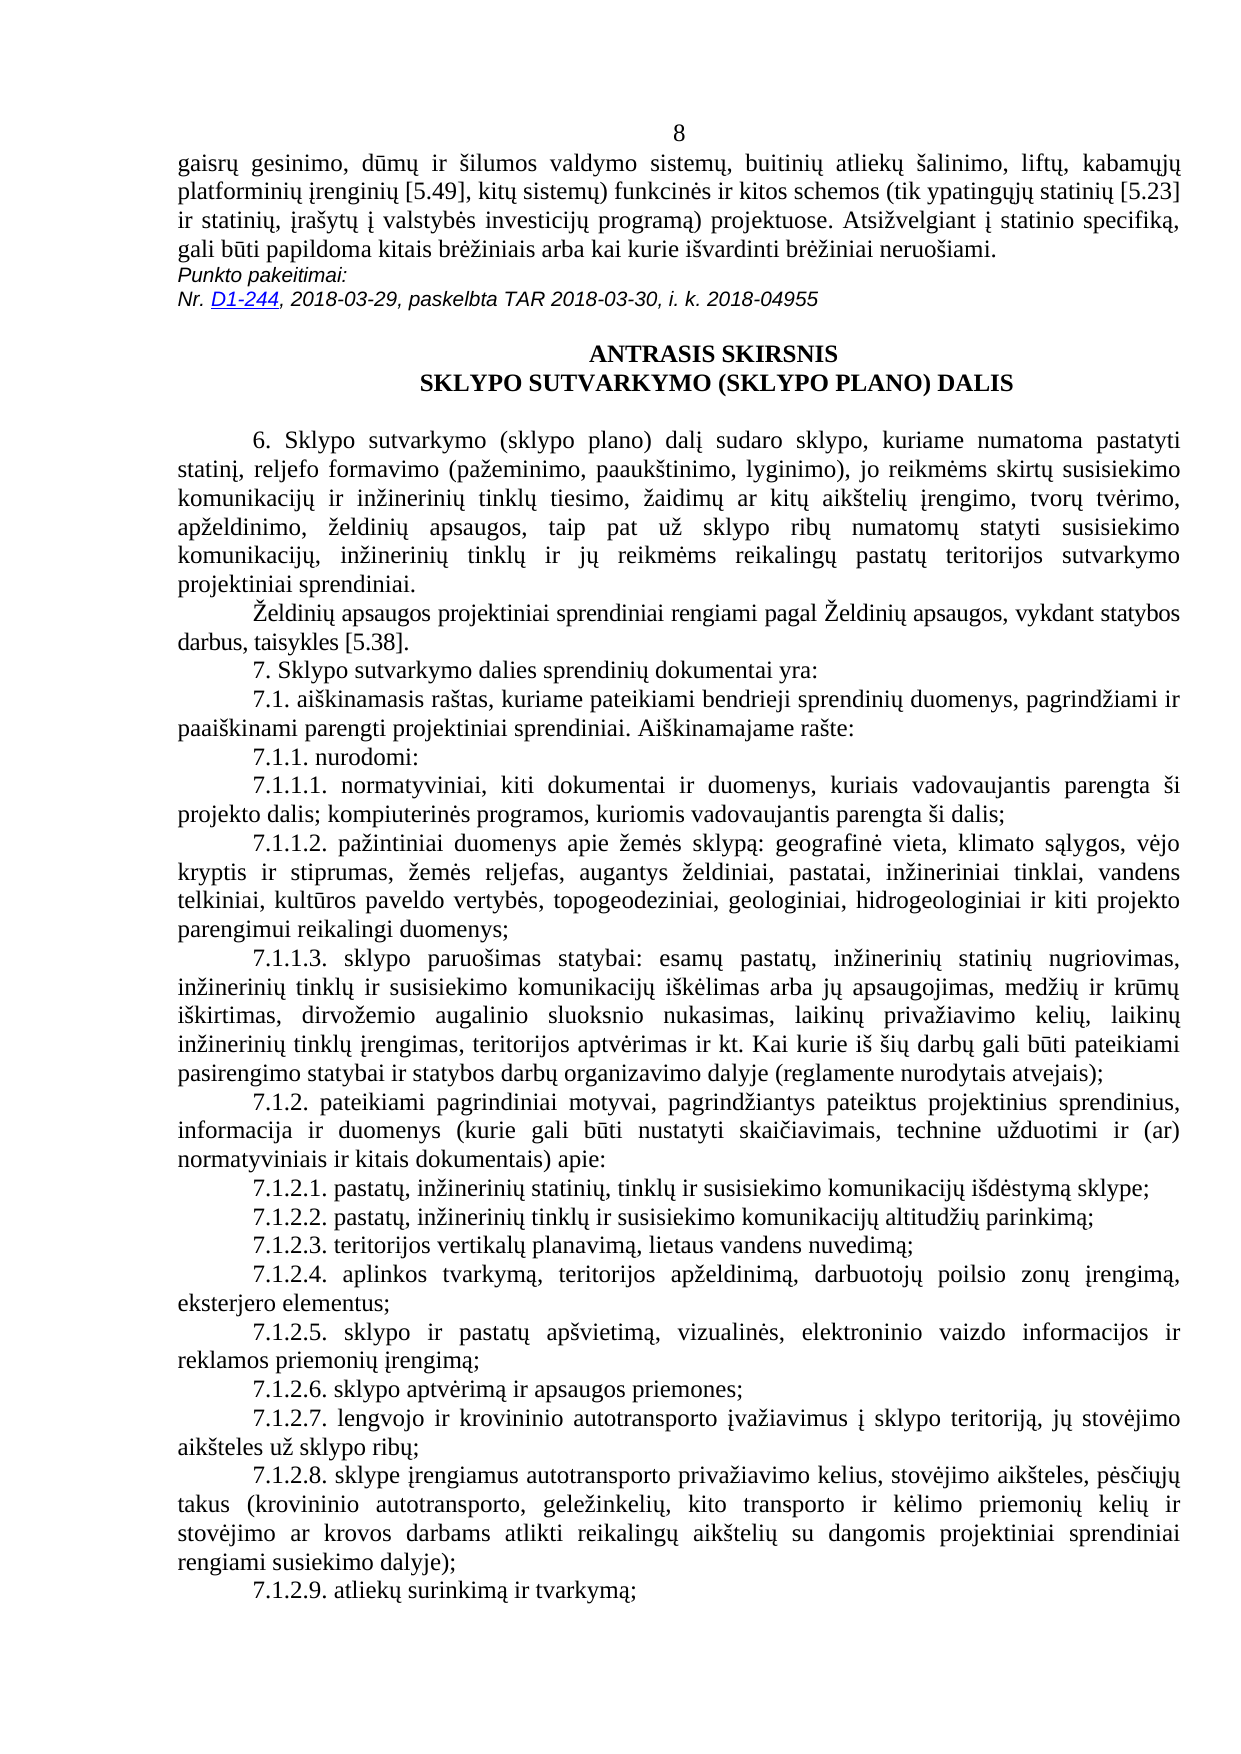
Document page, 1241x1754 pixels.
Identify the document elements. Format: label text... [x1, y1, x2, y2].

text 6. Sklypo sutvarkymo (sklypo plano) dalį sudaro sklypo, kuriame numatoma pastatyti statinį, reljefo formavimo (pažeminimo, paaukštinimo, lyginimo), jo reikmėms skirtų susisiekimo komunikacijų ir inžinerinių tinklų tiesimo, žaidimų ar kitų aikštelių įrengimo, tvorų tvėrimo, apželdinimo, želdinių apsaugos, taip pat už sklypo ribų numatomų statyti susisiekimo komunikacijų, inžinerinių tinklų ir jų reikmėms reikalingų pastatų teritorijos sutvarkymo projektiniai sprendiniai. [177, 426, 1181, 598]
text 7.1.1.3. sklypo paruošimas statybai: esamų pastatų, inžinerinių statinių nugriovimas, inžinerinių tinklų ir susisiekimo komunikacijų iškėlimas arba jų apsaugojimas, medžių ir krūmų iškirtimas, dirvožemio augalinio sluoksnio nukasimas, laikinų privažiavimo kelių, laikinų inžinerinių tinklų įrengimas, teritorijos aptvėrimas ir kt. Kai kurie iš šių darbų gali būti pateikiami pasirengimo statybai ir statybos darbų organizavimo dalyje (reglamente nurodytais atvejais); [177, 943, 1181, 1087]
text Nr. D1-244, 2018-03-29, paskelbta TAR 2018-03-30, i. k. 2018-04955 [177, 287, 1181, 311]
text 7.1.2. pateikiami pagrindiniai motyvai, pagrindžiantys pateiktus projektinius sprendinius, informacija ir duomenys (kurie gali būti nustatyti skaičiavimais, technine užduotimi ir (ar) normatyviniais ir kitais dokumentais) apie: [177, 1087, 1181, 1173]
text 7.1.2.8. sklype įrengiamus autotransporto privažiavimo kelius, stovėjimo aikšteles, pėsčiųjų takus (krovininio autotransporto, geležinkelių, kito transporto ir kėlimo priemonių kelių ir stovėjimo ar krovos darbams atlikti reikalingų aikštelių su dangomis projektiniai sprendiniai rengiami susiekimo dalyje); [177, 1461, 1181, 1576]
text 7.1.2.2. pastatų, inžinerinių tinklų ir susisiekimo komunikacijų altitudžių parinkimą; [177, 1202, 1181, 1231]
text 7.1.1.2. pažintiniai duomenys apie žemės sklypą: geografinė vieta, klimato sąlygos, vėjo kryptis ir stiprumas, žemės reljefas, augantys želdiniai, pastatai, inžineriniai tinklai, vandens telkiniai, kultūros paveldo vertybės, topogeodeziniai, geologiniai, hidrogeologiniai ir kiti projekto parengimui reikalingi duomenys; [177, 828, 1181, 943]
text 7.1.2.9. atliekų surinkimą ir tvarkymą; [177, 1576, 1181, 1604]
text Punkto pakeitimai: [177, 263, 1181, 287]
text 7.1.2.1. pastatų, inžinerinių statinių, tinklų ir susisiekimo komunikacijų išdėstymą sklype; [177, 1173, 1181, 1202]
text SKLYPO SUTVARKYMO (SKLYPO PLANO) DALIS [177, 368, 1181, 397]
text 7.1.2.6. sklypo aptvėrimą ir apsaugos priemones; [177, 1374, 1181, 1403]
text 7.1. aiškinamasis raštas, kuriame pateikiami bendrieji sprendinių duomenys, pagrindžiami ir paaiškinami parengti projektiniai sprendiniai. Aiškinamajame rašte: [177, 684, 1181, 742]
text 7. Sklypo sutvarkymo dalies sprendinių dokumentai yra: [177, 656, 1181, 684]
text ANTRASIS SKIRSNIS [177, 339, 1181, 368]
text 7.1.1. nurodomi: [177, 742, 1181, 771]
text Želdinių apsaugos projektiniai sprendiniai rengiami pagal Želdinių apsaugos, vykdant statybos darbus, taisykles [5.38]. [177, 598, 1181, 656]
text 7.1.2.5. sklypo ir pastatų apšvietimą, vizualinės, elektroninio vaizdo informacijos ir reklamos priemonių įrengimą; [177, 1317, 1181, 1374]
text 7.1.1.1. normatyviniai, kiti dokumentai ir duomenys, kuriais vadovaujantis parengta ši projekto dalis; kompiuterinės programos, kuriomis vadovaujantis parengta ši dalis; [177, 771, 1181, 828]
text 7.1.2.4. aplinkos tvarkymą, teritorijos apželdinimą, darbuotojų poilsio zonų įrengimą, eksterjero elementus; [177, 1259, 1181, 1317]
text 7.1.2.7. lengvojo ir krovininio autotransporto įvažiavimus į sklypo teritoriją, jų stovėjimo aikšteles už sklypo ribų; [177, 1403, 1181, 1461]
text 7.1.2.3. teritorijos vertikalų planavimą, lietaus vandens nuvedimą; [177, 1231, 1181, 1259]
text gaisrų gesinimo, dūmų ir šilumos valdymo sistemų, buitinių atliekų šalinimo, liftų, kabamųjų platforminių įrenginių [5.49], kitų sistemų) funkcinės ir kitos schemos (tik ypatingųjų statinių [5.23] ir statinių, įrašytų į valstybės investicijų programą) projektuose. Atsižvelgiant į statinio specifiką, gali būti papildoma kitais brėžiniais arba kai kurie išvardinti brėžiniai neruošiami. [177, 148, 1181, 263]
